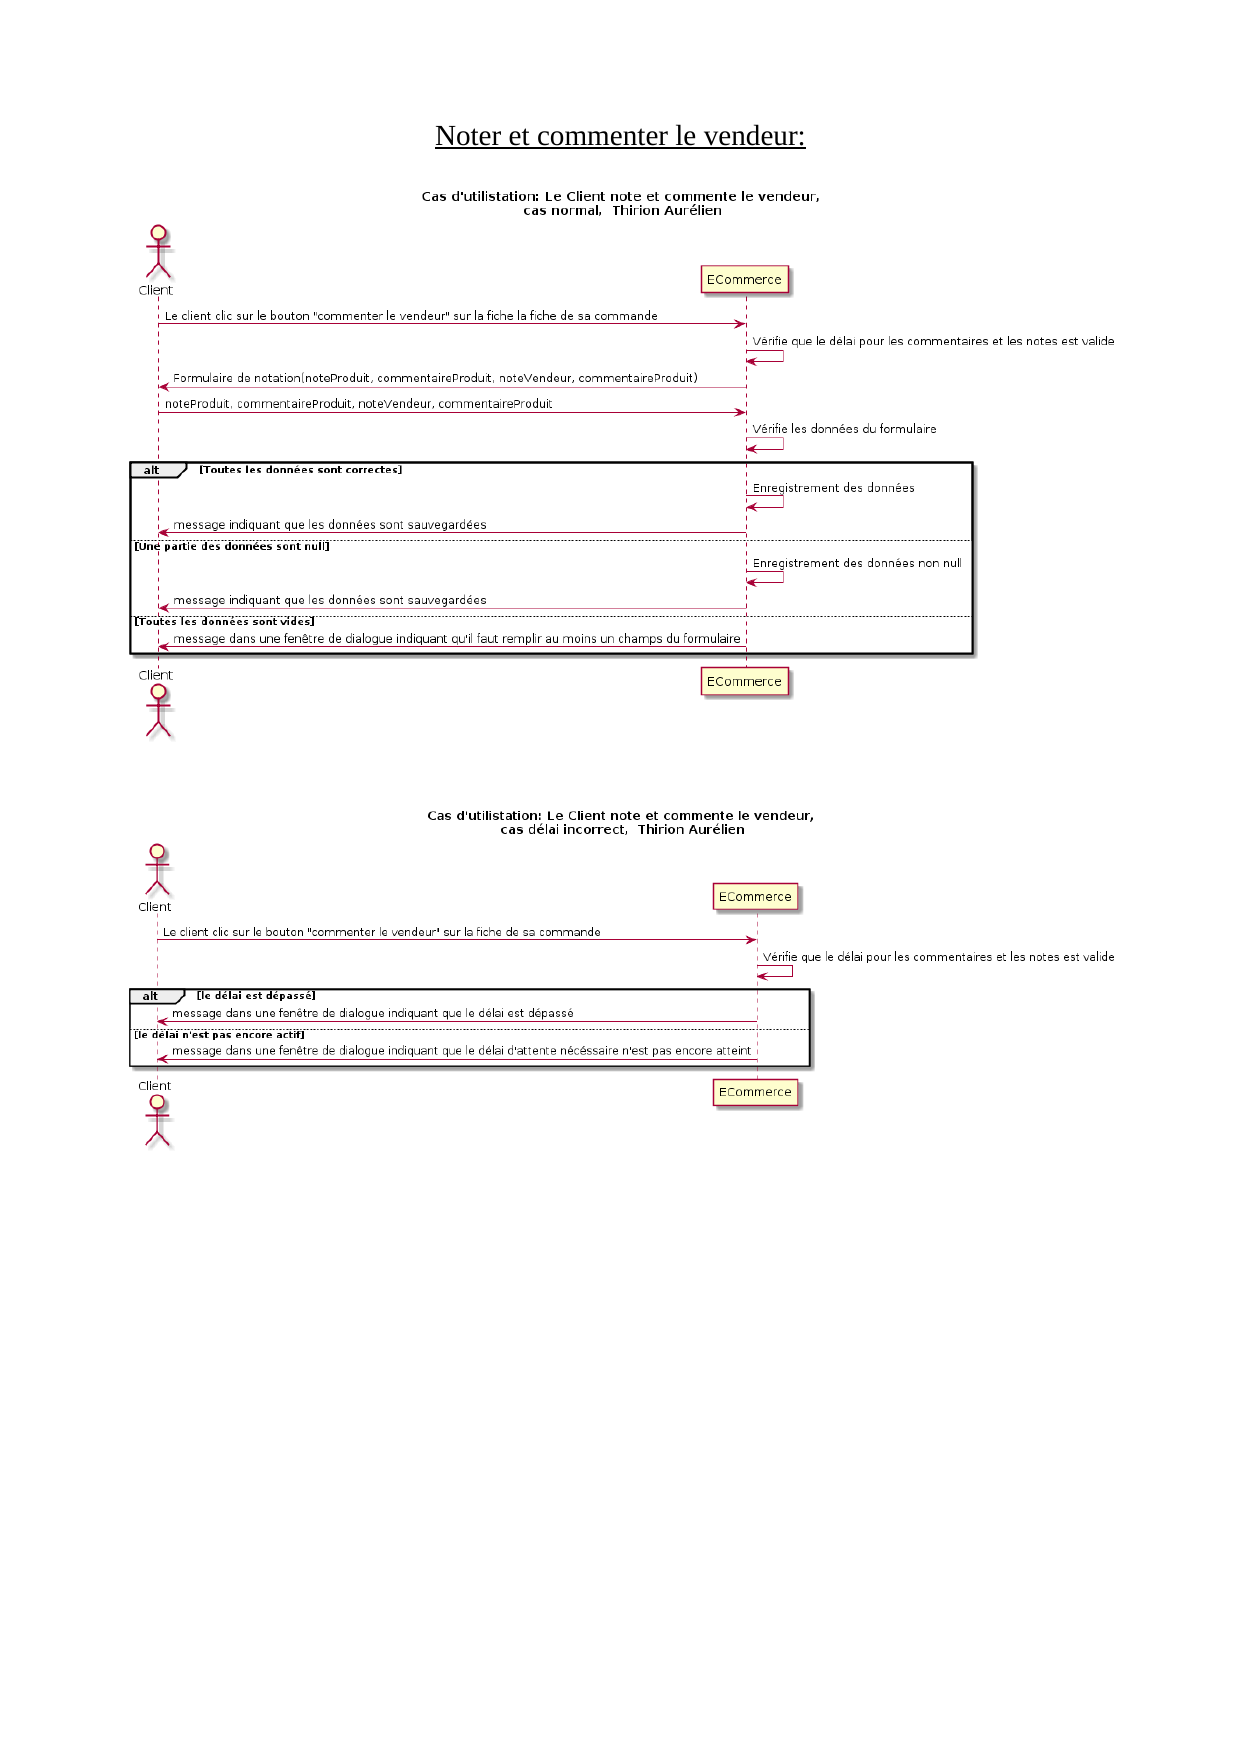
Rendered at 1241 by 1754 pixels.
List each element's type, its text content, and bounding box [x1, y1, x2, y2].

text Noter et commenter le vendeur: [118, 118, 1122, 152]
picture [118, 180, 1123, 744]
picture [118, 800, 1123, 1153]
